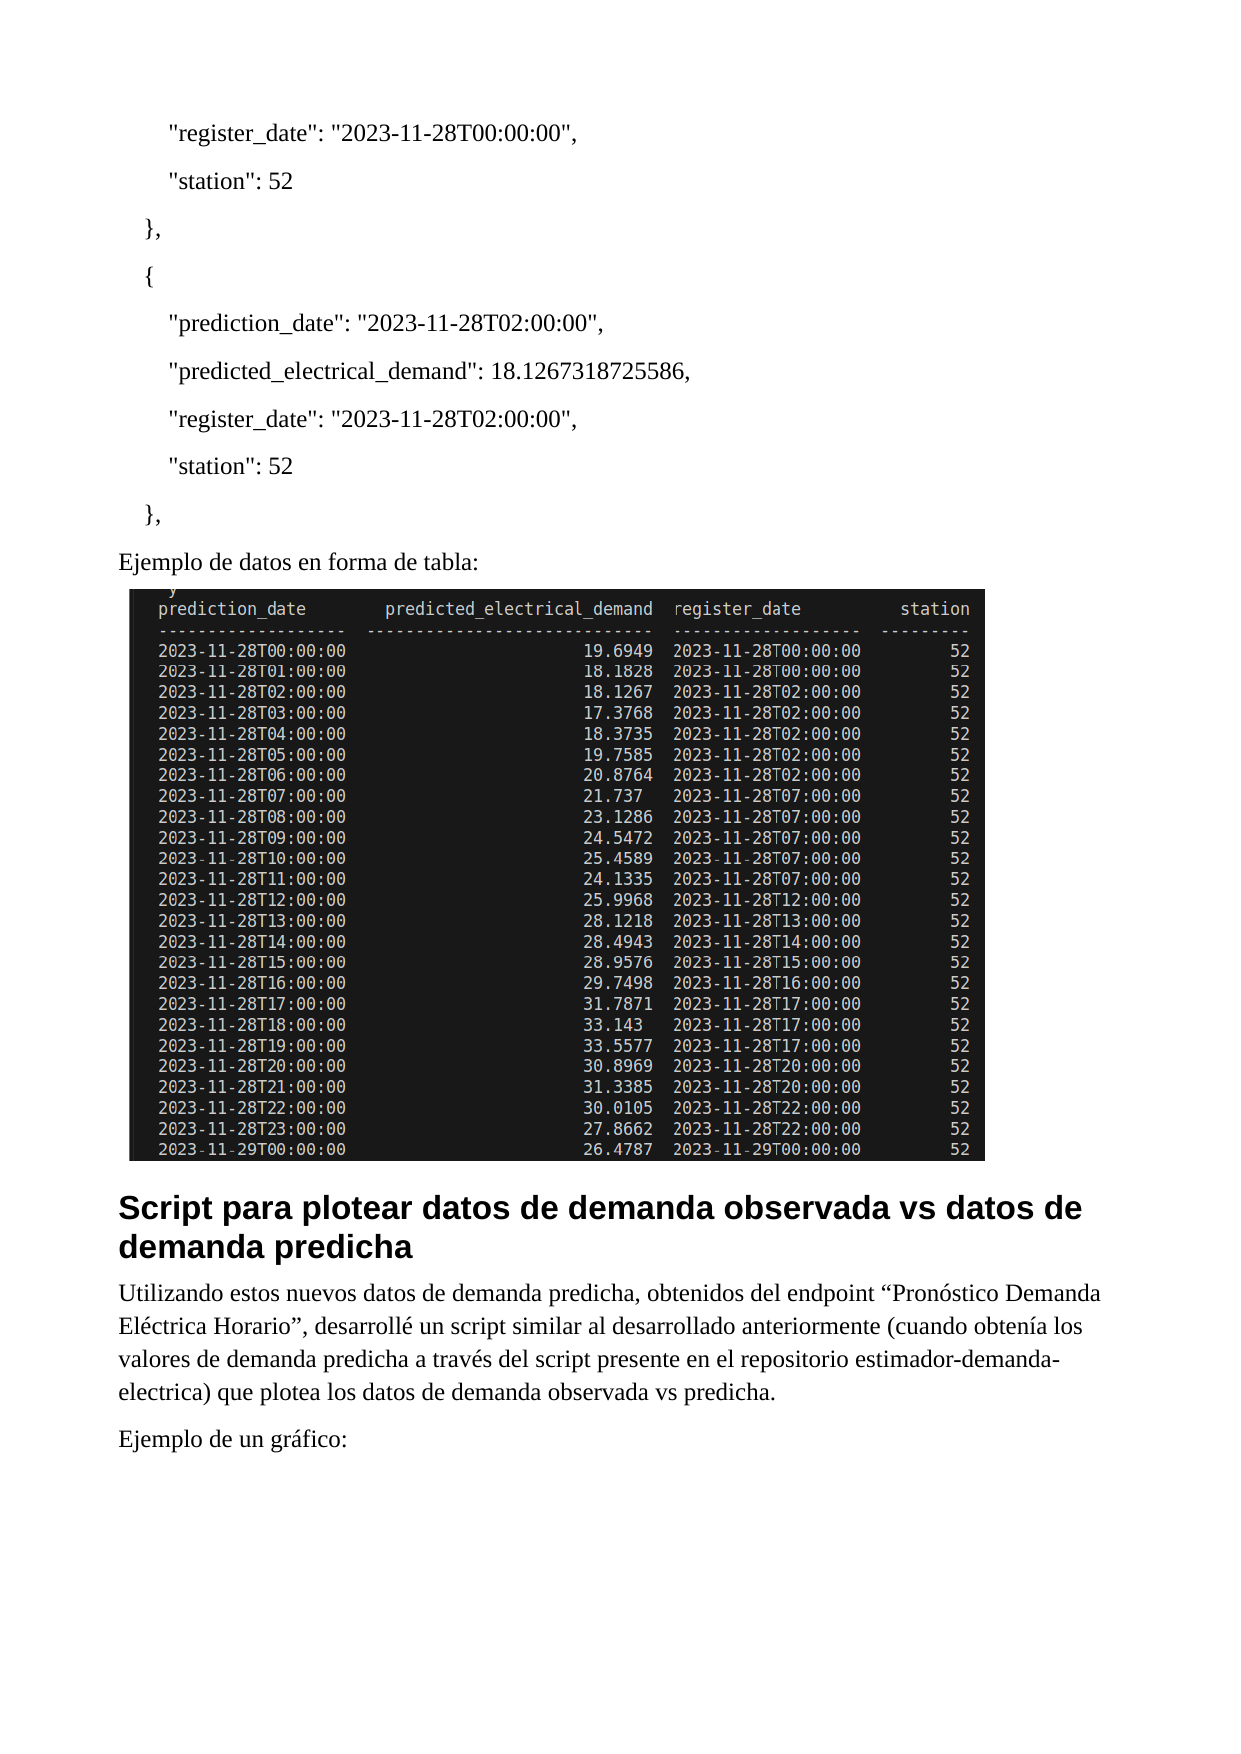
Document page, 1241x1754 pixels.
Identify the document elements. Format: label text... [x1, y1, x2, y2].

text Ejemplo de datos en forma de tabla: [118, 547, 1122, 575]
text "station": 52 [118, 451, 1122, 480]
text "register_date": "2023-11-28T02:00:00", [118, 404, 1122, 432]
text { [118, 261, 1122, 290]
text Ejemplo de un gráfico: [118, 1424, 1122, 1453]
text "prediction_date": "2023-11-28T02:00:00", [118, 308, 1122, 337]
text "station": 52 [118, 166, 1122, 194]
text "register_date": "2023-11-28T00:00:00", [118, 118, 1122, 147]
subtitle Script para plotear datos de demanda observada vs datos de demanda predicha [118, 1188, 1122, 1265]
text "predicted_electrical_demand": 18.1267318725586, [118, 356, 1122, 385]
text }, [118, 499, 1122, 528]
text Utilizando estos nuevos datos de demanda predicha, obtenidos del endpoint “Pronóstico Demanda Eléctrica Horario”, desarrollé un script similar al desarrollado anteriormente (cuando obtenía los valores de demanda predicha a través del script presente en el repositorio estimador-demanda-electrica) que plotea los datos de demanda observada vs predicha. [118, 1278, 1122, 1406]
text }, [118, 213, 1122, 242]
picture [129, 589, 214, 1161]
